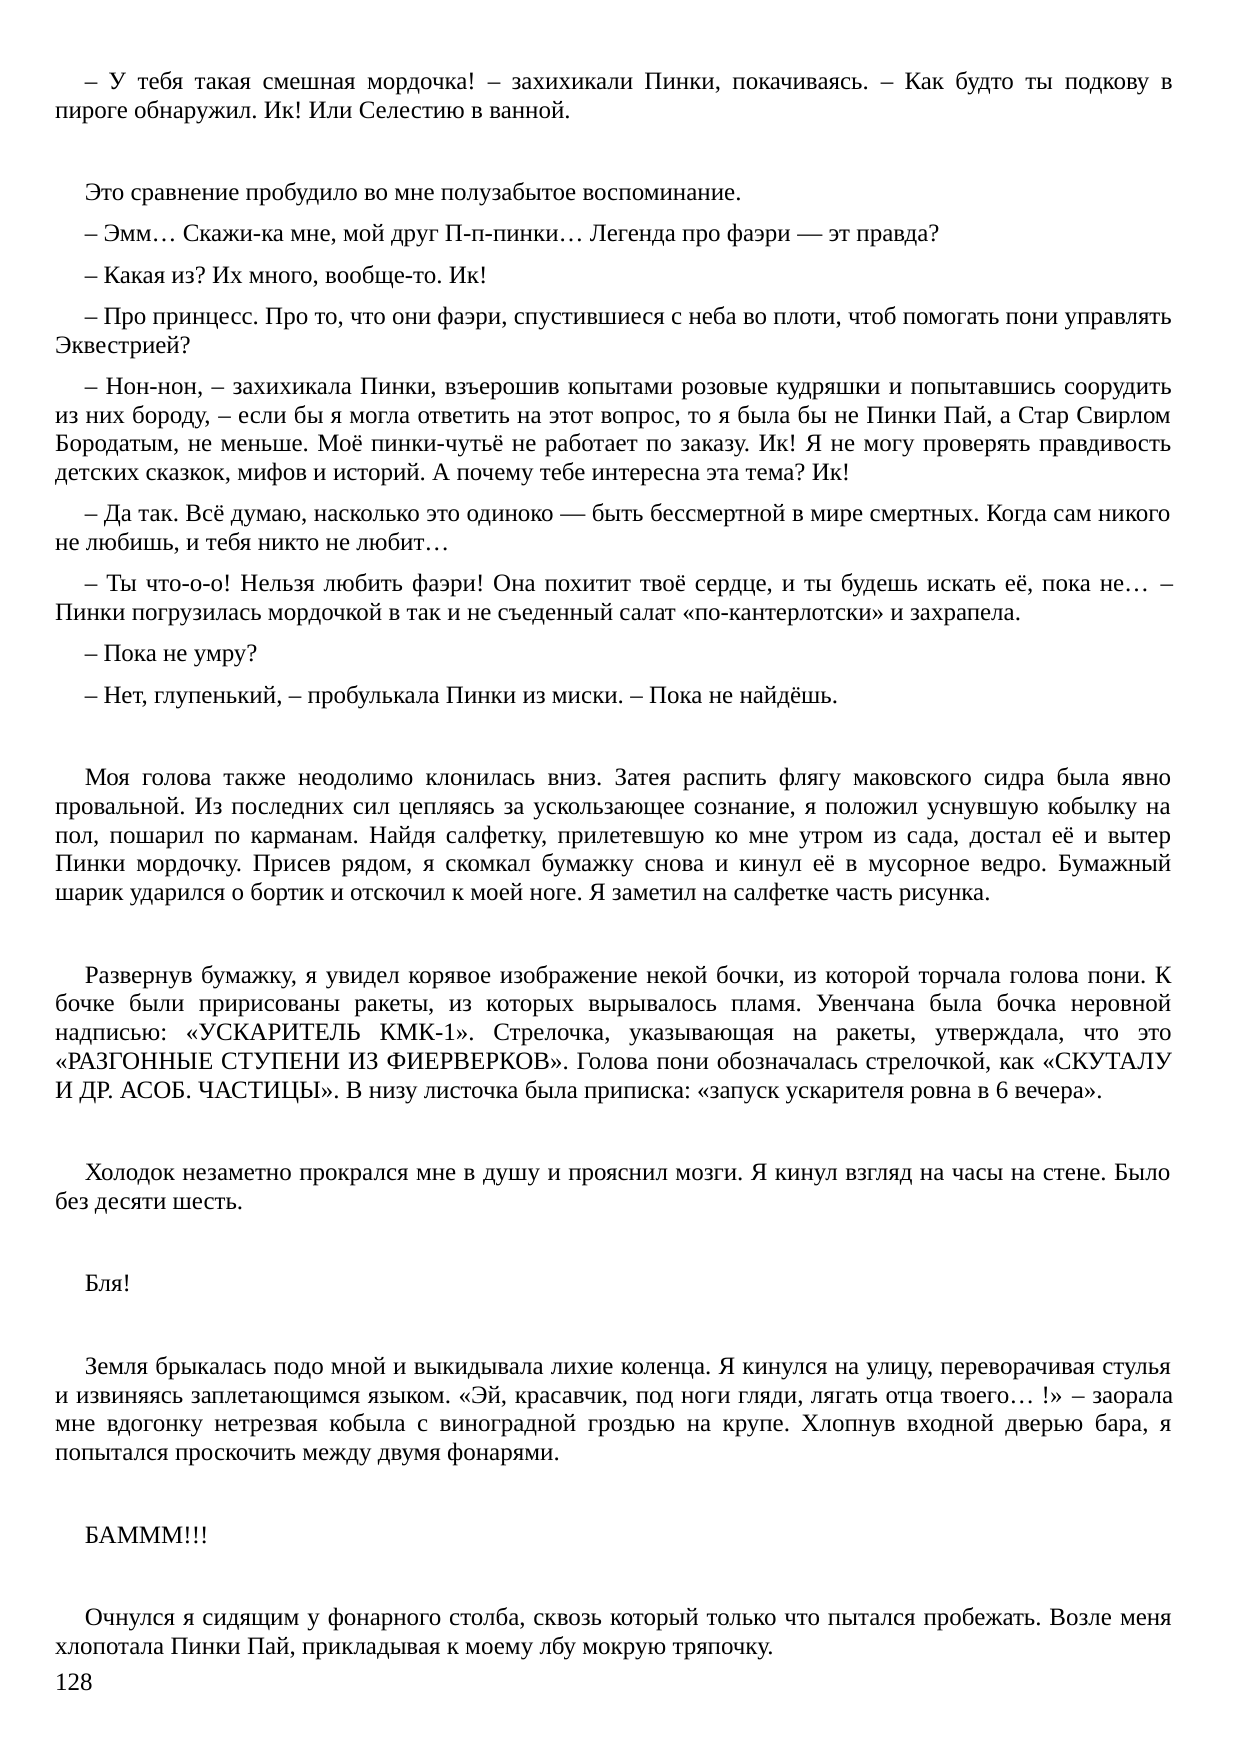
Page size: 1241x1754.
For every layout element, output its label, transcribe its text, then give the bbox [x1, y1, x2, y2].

text – Нет, глупенький, – пробулькала Пинки из миски. – Пока не найдёшь. [55, 680, 1173, 708]
text Холодок незаметно прокрался мне в душу и прояснил мозги. Я кинул взгляд на часы на стене. Было без десяти шесть. [55, 1157, 1173, 1215]
text – Эмм… Скажи-ка мне, мой друг П-п-пинки… Легенда про фаэри — эт правда? [55, 218, 1173, 247]
text – Про принцесс. Про то, что они фаэри, спустившиеся с неба во плоти, чтоб помогать пони управлять Эквестрией? [55, 301, 1173, 358]
text Очнулся я сидящим у фонарного столба, сквозь который только что пытался пробежать. Возле меня хлопотала Пинки Пай, прикладывая к моему лбу мокрую тряпочку. [55, 1602, 1173, 1660]
text Моя голова также неодолимо клонилась вниз. Затея распить флягу маковского сидра была явно провальной. Из последних сил цепляясь за ускользающее сознание, я положил уснувшую кобылку на пол, пошарил по карманам. Найдя салфетку, прилетевшую ко мне утром из сада, достал её и вытер Пинки мордочку. Присев рядом, я скомкал бумажку снова и кинул её в мусорное ведро. Бумажный шарик ударился о бортик и отскочил к моей ноге. Я заметил на салфетке часть рисунка. [55, 762, 1173, 906]
text – Какая из? Их много, вообще-то. Ик! [55, 260, 1173, 288]
text – Нон-нон, – захихикала Пинки, взъерошив копытами розовые кудряшки и попытавшись соорудить из них бороду, – если бы я могла ответить на этот вопрос, то я была бы не Пинки Пай, а Стар Свирлом Бородатым, не меньше. Моё пинки-чутьё не работает по заказу. Ик! Я не могу проверять правдивость детских сказкок, мифов и историй. А почему тебе интересна эта тема? Ик! [55, 371, 1173, 486]
text – Да так. Всё думаю, насколько это одиноко — быть бессмертной в мире смертных. Когда сам никого не любишь, и тебя никто не любит… [55, 498, 1173, 556]
text – У тебя такая смешная мордочка! – захихикали Пинки, покачиваясь. – Как будто ты подкову в пироге обнаружил. Ик! Или Селестию в ванной. [55, 66, 1173, 123]
text – Ты что-о-о! Нельзя любить фаэри! Она похитит твоё сердце, и ты будешь искать её, пока не… – Пинки погрузилась мордочкой в так и не съеденный салат «по-кантерлотски» и захрапела. [55, 568, 1173, 626]
text – Пока не умру? [55, 638, 1173, 667]
text Развернув бумажку, я увидел корявое изображение некой бочки, из которой торчала голова пони. К бочке были пририсованы ракеты, из которых вырывалось пламя. Увенчана была бочка неровной надписью: «УСКАРИТЕЛЬ КМК-1». Стрелочка, указывающая на ракеты, утверждала, что это «РАЗГОННЫЕ СТУПЕНИ ИЗ ФИЕРВЕРКОВ». Голова пони обозначалась стрелочкой, как «СКУТАЛУ И ДР. АСОБ. ЧАСТИЦЫ». В низу листочка была приписка: «запуск ускарителя ровна в 6 вечера». [55, 960, 1173, 1103]
text Земля брыкалась подо мной и выкидывала лихие коленца. Я кинулся на улицу, переворачивая стулья и извиняясь заплетающимся языком. «Эй, красавчик, под ноги гляди, лягать отца твоего… !» – заорала мне вдогонку нетрезвая кобыла с виноградной гроздью на крупе. Хлопнув входной дверью бара, я попытался проскочить между двумя фонарями. [55, 1351, 1173, 1466]
text БАМММ!!! [55, 1520, 1173, 1548]
text Бля! [55, 1268, 1173, 1297]
text Это сравнение пробудило во мне полузабытое воспоминание. [55, 177, 1173, 206]
